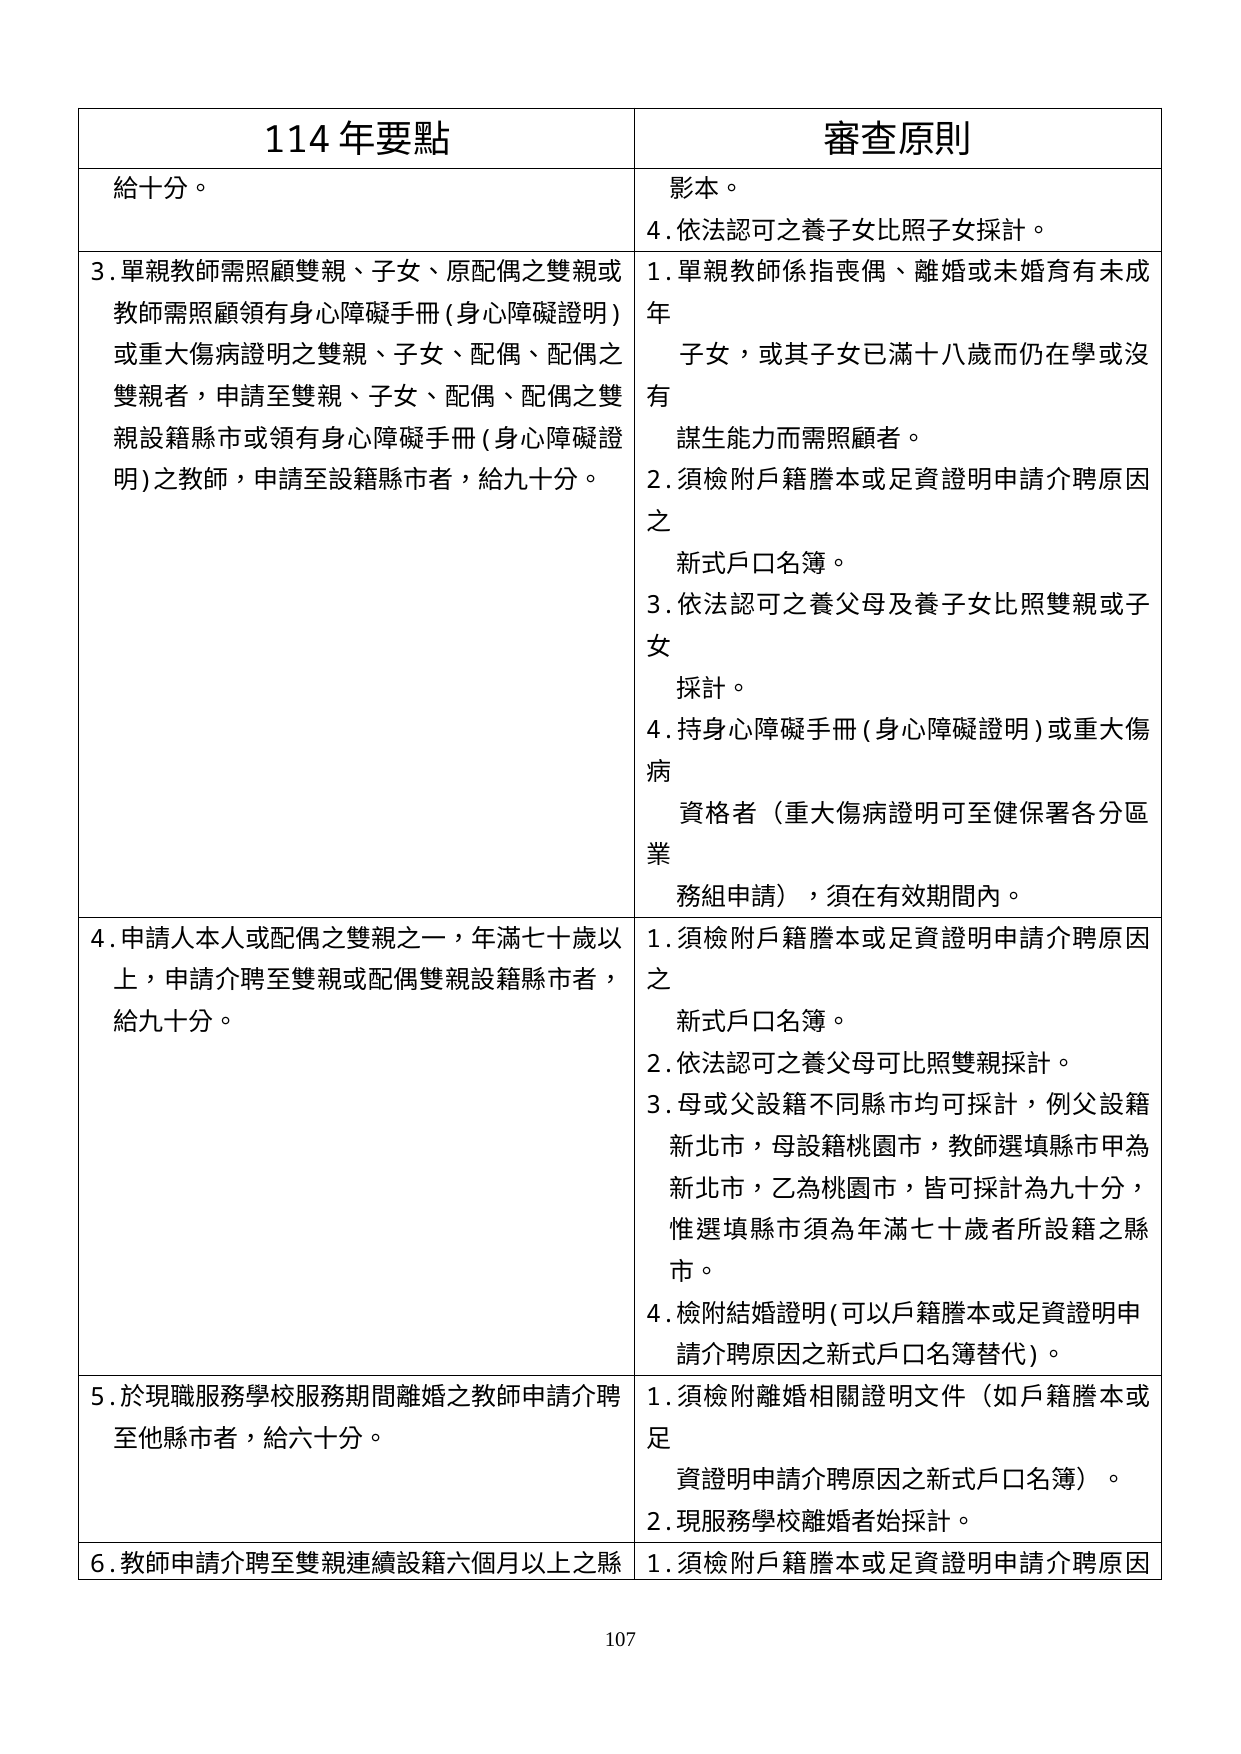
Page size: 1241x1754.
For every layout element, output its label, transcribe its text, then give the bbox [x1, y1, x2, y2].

table_cell 6.教師申請介聘至雙親連續設籍六個月以上之縣 [79, 1543, 634, 1579]
table_cell 1.須檢附離婚相關證明文件（如戶籍謄本或足 資證明申請介聘原因之新式戶口名簿）。 2.現服務學校離婚者始採計。 [635, 1376, 1161, 1542]
table_cell 1.須檢附戶籍謄本或足資證明申請介聘原因 [635, 1543, 1161, 1579]
table_cell 5.於現職服務學校服務期間離婚之教師申請介聘至他縣市者，給六十分。 [79, 1376, 634, 1542]
table_cell 影本。 4.依法認可之養子女比照子女採計。 [635, 169, 1161, 251]
table_cell 4.申請人本人或配偶之雙親之一，年滿七十歲以上，申請介聘至雙親或配偶雙親設籍縣市者，給九十分。 [79, 918, 634, 1375]
table_cell 1.須檢附戶籍謄本或足資證明申請介聘原因之 新式戶口名簿。 2.依法認可之養父母可比照雙親採計。 3.母或父設籍不同縣市均可採計，例父設籍新北市，母設籍桃園市，教師選填縣市甲為新北市，乙為桃園市，皆可採計為九十分，惟選填縣市須為年滿七十歲者所設籍之縣市。 4.檢附結婚證明(可以戶籍謄本或足資證明申 請介聘原因之新式戶口名簿替代)。 [635, 918, 1161, 1375]
table_cell 給十分。 [79, 169, 634, 251]
table_cell 1.單親教師係指喪偶、離婚或未婚育有未成年 子女，或其子女已滿十八歲而仍在學或沒有 謀生能力而需照顧者。 2.須檢附戶籍謄本或足資證明申請介聘原因之 新式戶口名簿。 3.依法認可之養父母及養子女比照雙親或子女 採計。 4.持身心障礙手冊(身心障礙證明)或重大傷病 資格者（重大傷病證明可至健保署各分區業 務組申請），須在有效期間內。 [635, 252, 1161, 917]
table_header 審查原則 [635, 109, 1161, 167]
table_header 114年要點 [79, 109, 634, 167]
table_cell 3.單親教師需照顧雙親、子女、原配偶之雙親或教師需照顧領有身心障礙手冊(身心障礙證明)或重大傷病證明之雙親、子女、配偶、配偶之雙親者，申請至雙親、子女、配偶、配偶之雙親設籍縣市或領有身心障礙手冊(身心障礙證明)之教師，申請至設籍縣市者，給九十分。 [79, 252, 634, 917]
